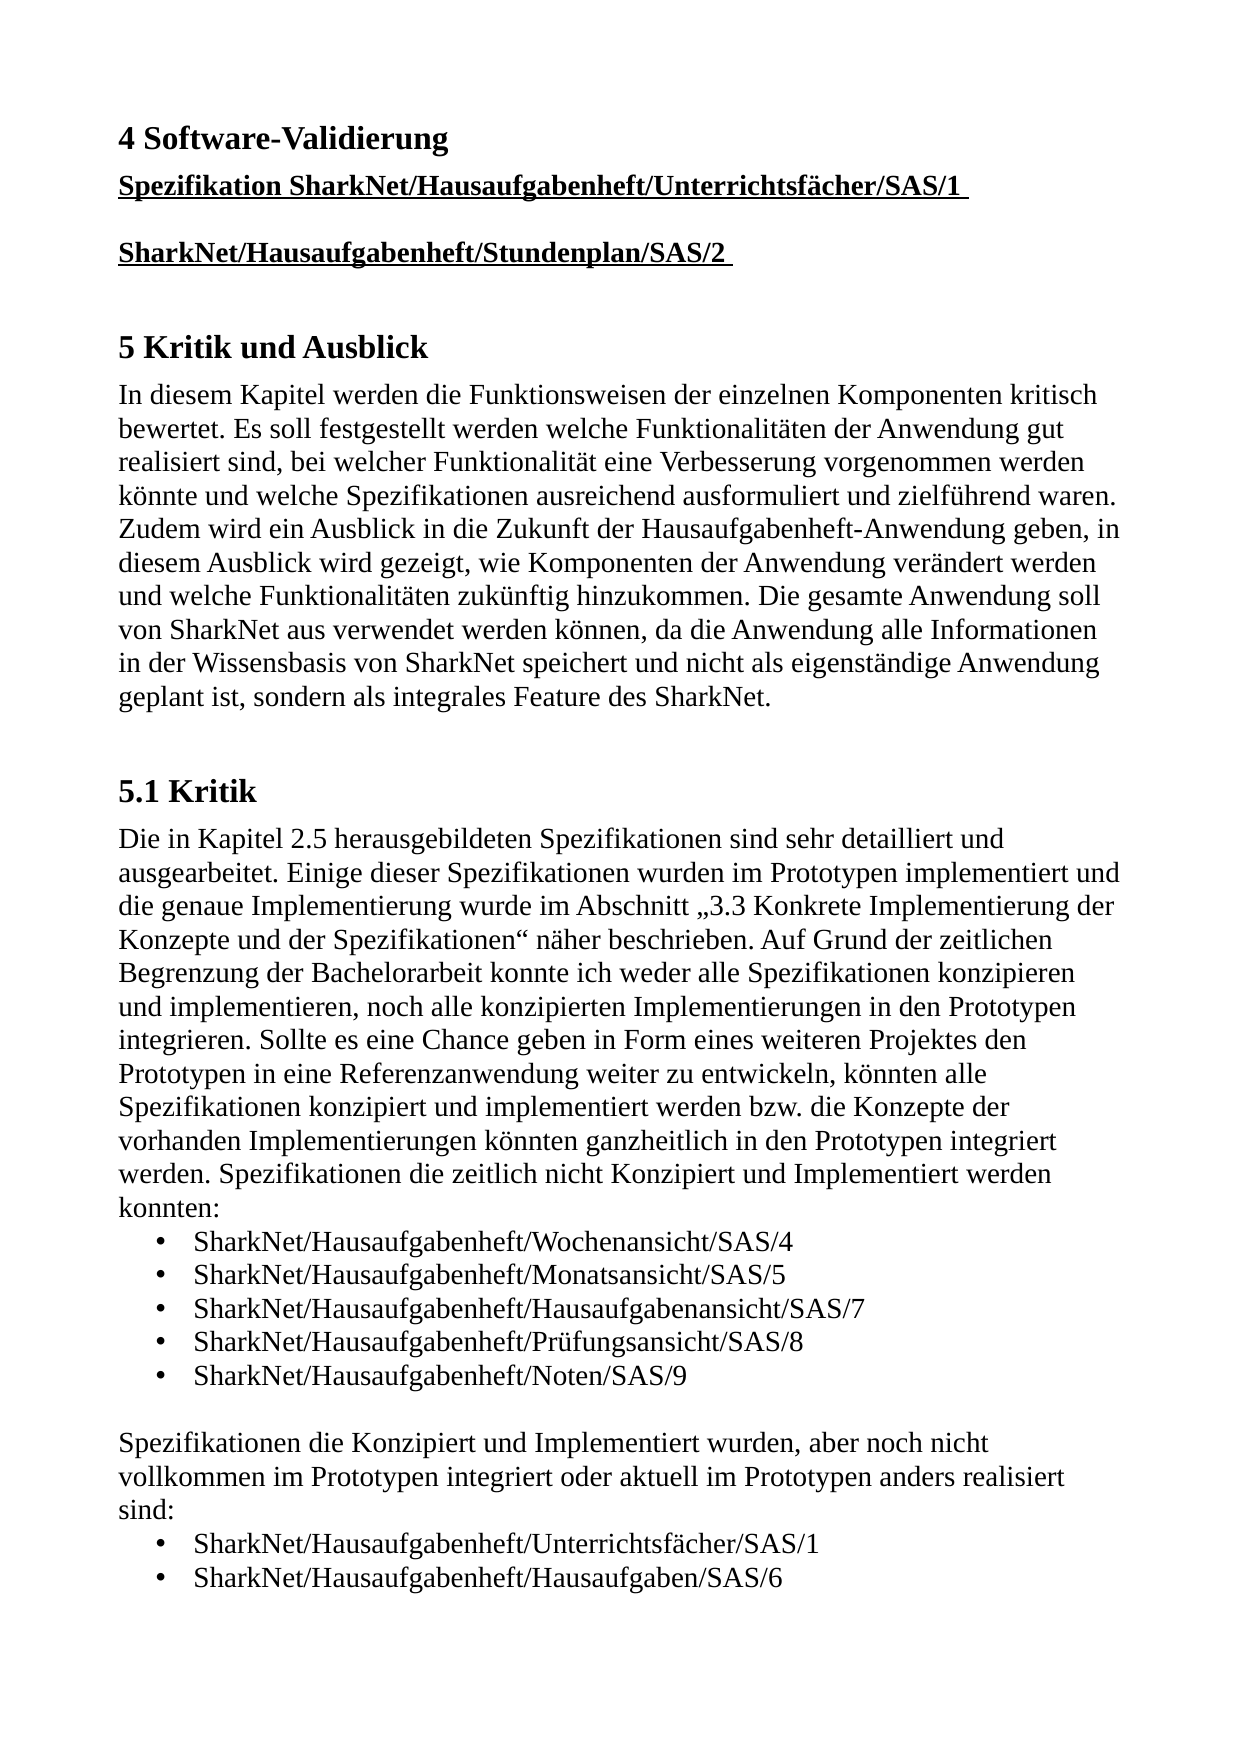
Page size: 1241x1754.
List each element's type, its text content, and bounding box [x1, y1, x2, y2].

list SharkNet/Hausaufgabenheft/Monatsansicht/SAS/5 [156, 1257, 1122, 1291]
text SharkNet/Hausaufgabenheft/Stundenplan/SAS/2 [118, 235, 1122, 269]
text Spezifikationen die Konzipiert und Implementiert wurden, aber noch nicht vollkommen im Prototypen integriert oder aktuell im Prototypen anders realisiert sind: [118, 1425, 1122, 1526]
list SharkNet/Hausaufgabenheft/Hausaufgaben/SAS/6 [156, 1560, 1122, 1593]
list SharkNet/Hausaufgabenheft/Wochenansicht/SAS/4 [156, 1224, 1122, 1257]
subtitle 5 Kritik und Ausblick [118, 327, 1122, 366]
text Die in Kapitel 2.5 herausgebildeten Spezifikationen sind sehr detailliert und ausgearbeitet. Einige dieser Spezifikationen wurden im Prototypen implementiert und die genaue Implementierung wurde im Abschnitt „3.3 Konkrete Implementierung der Konzepte und der Spezifikationen“ näher beschrieben. Auf Grund der zeitlichen Begrenzung der Bachelorarbeit konnte ich weder alle Spezifikationen konzipieren und implementieren, noch alle konzipierten Implementierungen in den Prototypen integrieren. Sollte es eine Chance geben in Form eines weiteren Projektes den Prototypen in eine Referenzanwendung weiter zu entwickeln, könnten alle Spezifikationen konzipiert und implementiert werden bzw. die Konzepte der vorhanden Implementierungen könnten ganzheitlich in den Prototypen integriert werden. Spezifikationen die zeitlich nicht Konzipiert und Implementiert werden konnten: [118, 821, 1122, 1224]
list SharkNet/Hausaufgabenheft/Unterrichtsfächer/SAS/1 [156, 1526, 1122, 1560]
subtitle 5.1 Kritik [118, 771, 1122, 809]
text In diesem Kapitel werden die Funktionsweisen der einzelnen Komponenten kritisch bewertet. Es soll festgestellt werden welche Funktionalitäten der Anwendung gut realisiert sind, bei welcher Funktionalität eine Verbesserung vorgenommen werden könnte und welche Spezifikationen ausreichend ausformuliert und zielführend waren. Zudem wird ein Ausblick in die Zukunft der Hausaufgabenheft-Anwendung geben, in diesem Ausblick wird gezeigt, wie Komponenten der Anwendung verändert werden und welche Funktionalitäten zukünftig hinzukommen. Die gesamte Anwendung soll von SharkNet aus verwendet werden können, da die Anwendung alle Informationen in der Wissensbasis von SharkNet speichert und nicht als eigenständige Anwendung geplant ist, sondern als integrales Feature des SharkNet. [118, 377, 1122, 713]
list SharkNet/Hausaufgabenheft/Hausaufgabenansicht/SAS/7 [156, 1291, 1122, 1324]
list SharkNet/Hausaufgabenheft/Prüfungsansicht/SAS/8 [156, 1324, 1122, 1358]
subtitle 4 Software-Validierung [118, 118, 1122, 156]
text Spezifikation SharkNet/Hausaufgabenheft/Unterrichtsfächer/SAS/1 [118, 168, 1122, 202]
list SharkNet/Hausaufgabenheft/Noten/SAS/9 [156, 1358, 1122, 1392]
